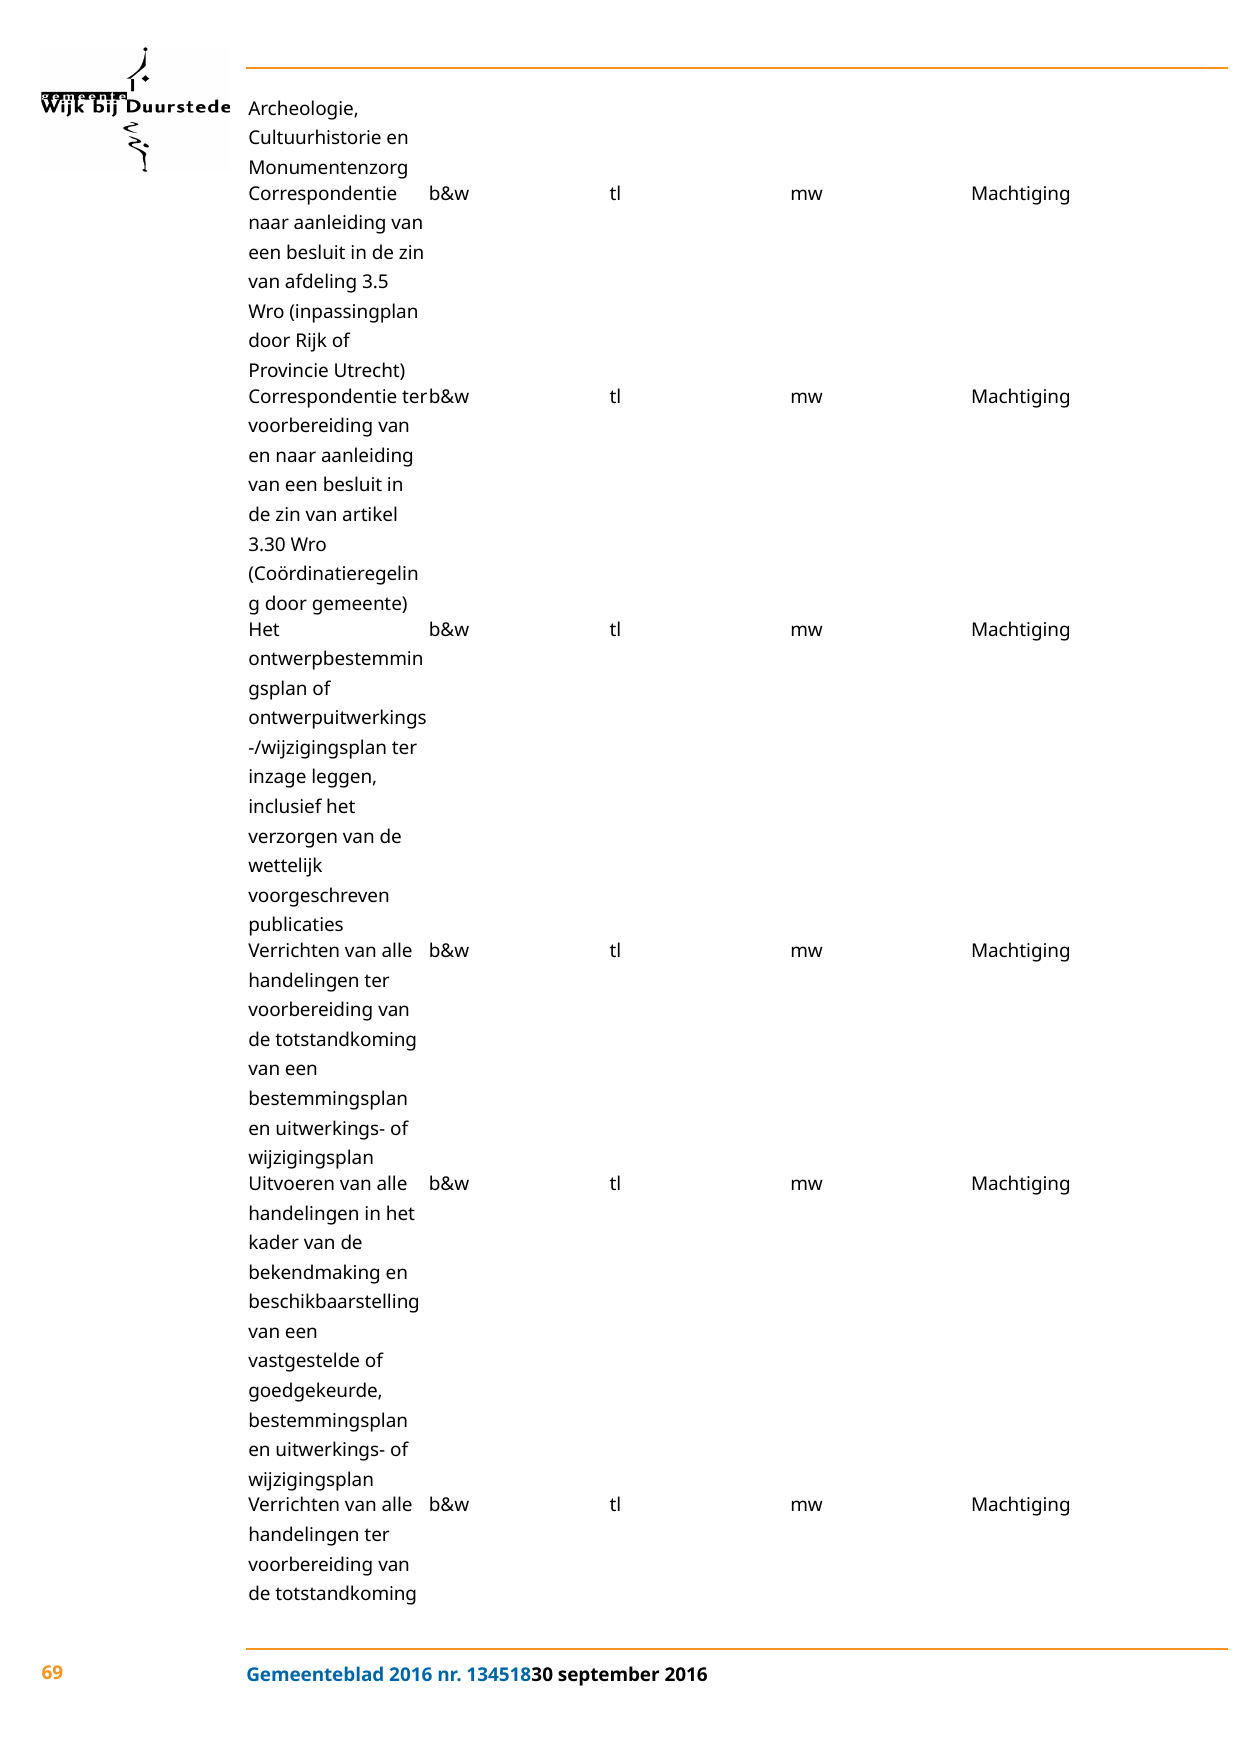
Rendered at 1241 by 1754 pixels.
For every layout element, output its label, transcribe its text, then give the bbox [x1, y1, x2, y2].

table_cell tl [609, 937, 790, 1170]
table_cell tl [609, 1492, 790, 1606]
table_cell b&w [429, 383, 609, 616]
table_cell b&w [429, 937, 609, 1170]
table_cell [609, 95, 790, 180]
table_cell Correspondentie naar aanleiding van een besluit in de zin van afdeling 3.5 Wro (inpassingplan door Rijk of Provincie Utrecht) [248, 180, 429, 383]
table_cell Machtiging [971, 937, 1152, 1170]
table_cell mw [790, 180, 971, 383]
table_cell mw [790, 937, 971, 1170]
table_cell Correspondentie ter voorbereiding van en naar aanleiding van een besluit in de zin van artikel 3.30 Wro (Coördinatieregeling door gemeente) [248, 383, 429, 616]
table_cell [429, 95, 609, 180]
table_cell b&w [429, 180, 609, 383]
table_cell [790, 95, 971, 180]
table_cell Archeologie, Cultuurhistorie en Monumentenzorg [248, 95, 429, 180]
table_cell b&w [429, 1492, 609, 1606]
table_cell Machtiging [971, 1492, 1152, 1606]
table_cell Machtiging [971, 1170, 1152, 1492]
table_cell tl [609, 1170, 790, 1492]
table_cell [971, 95, 1152, 180]
table_cell b&w [429, 1170, 609, 1492]
table_cell Machtiging [971, 616, 1152, 937]
table_cell Machtiging [971, 180, 1152, 383]
table_cell tl [609, 616, 790, 937]
table_cell mw [790, 383, 971, 616]
table_cell Machtiging [971, 383, 1152, 616]
table_cell Verrichten van alle handelingen ter voorbereiding van de totstandkoming [248, 1492, 429, 1606]
table_cell tl [609, 383, 790, 616]
table_cell mw [790, 1170, 971, 1492]
table_cell tl [609, 180, 790, 383]
table_cell mw [790, 1492, 971, 1606]
table_cell Uitvoeren van alle handelingen in het kader van de bekendmaking en beschikbaarstelling van een vastgestelde of goedgekeurde, bestemmingsplan en uitwerkings- of wijzigingsplan [248, 1170, 429, 1492]
table_cell Verrichten van alle handelingen ter voorbereiding van de totstandkoming van een bestemmingsplan en uitwerkings- of wijzigingsplan [248, 937, 429, 1170]
picture [41, 47, 231, 172]
table_cell Het ontwerpbestemmingsplan of ontwerpuitwerkings-/wijzigingsplan ter inzage leggen, inclusief het verzorgen van de wettelijk voorgeschreven publicaties [248, 616, 429, 937]
table_cell b&w [429, 616, 609, 937]
table_cell mw [790, 616, 971, 937]
